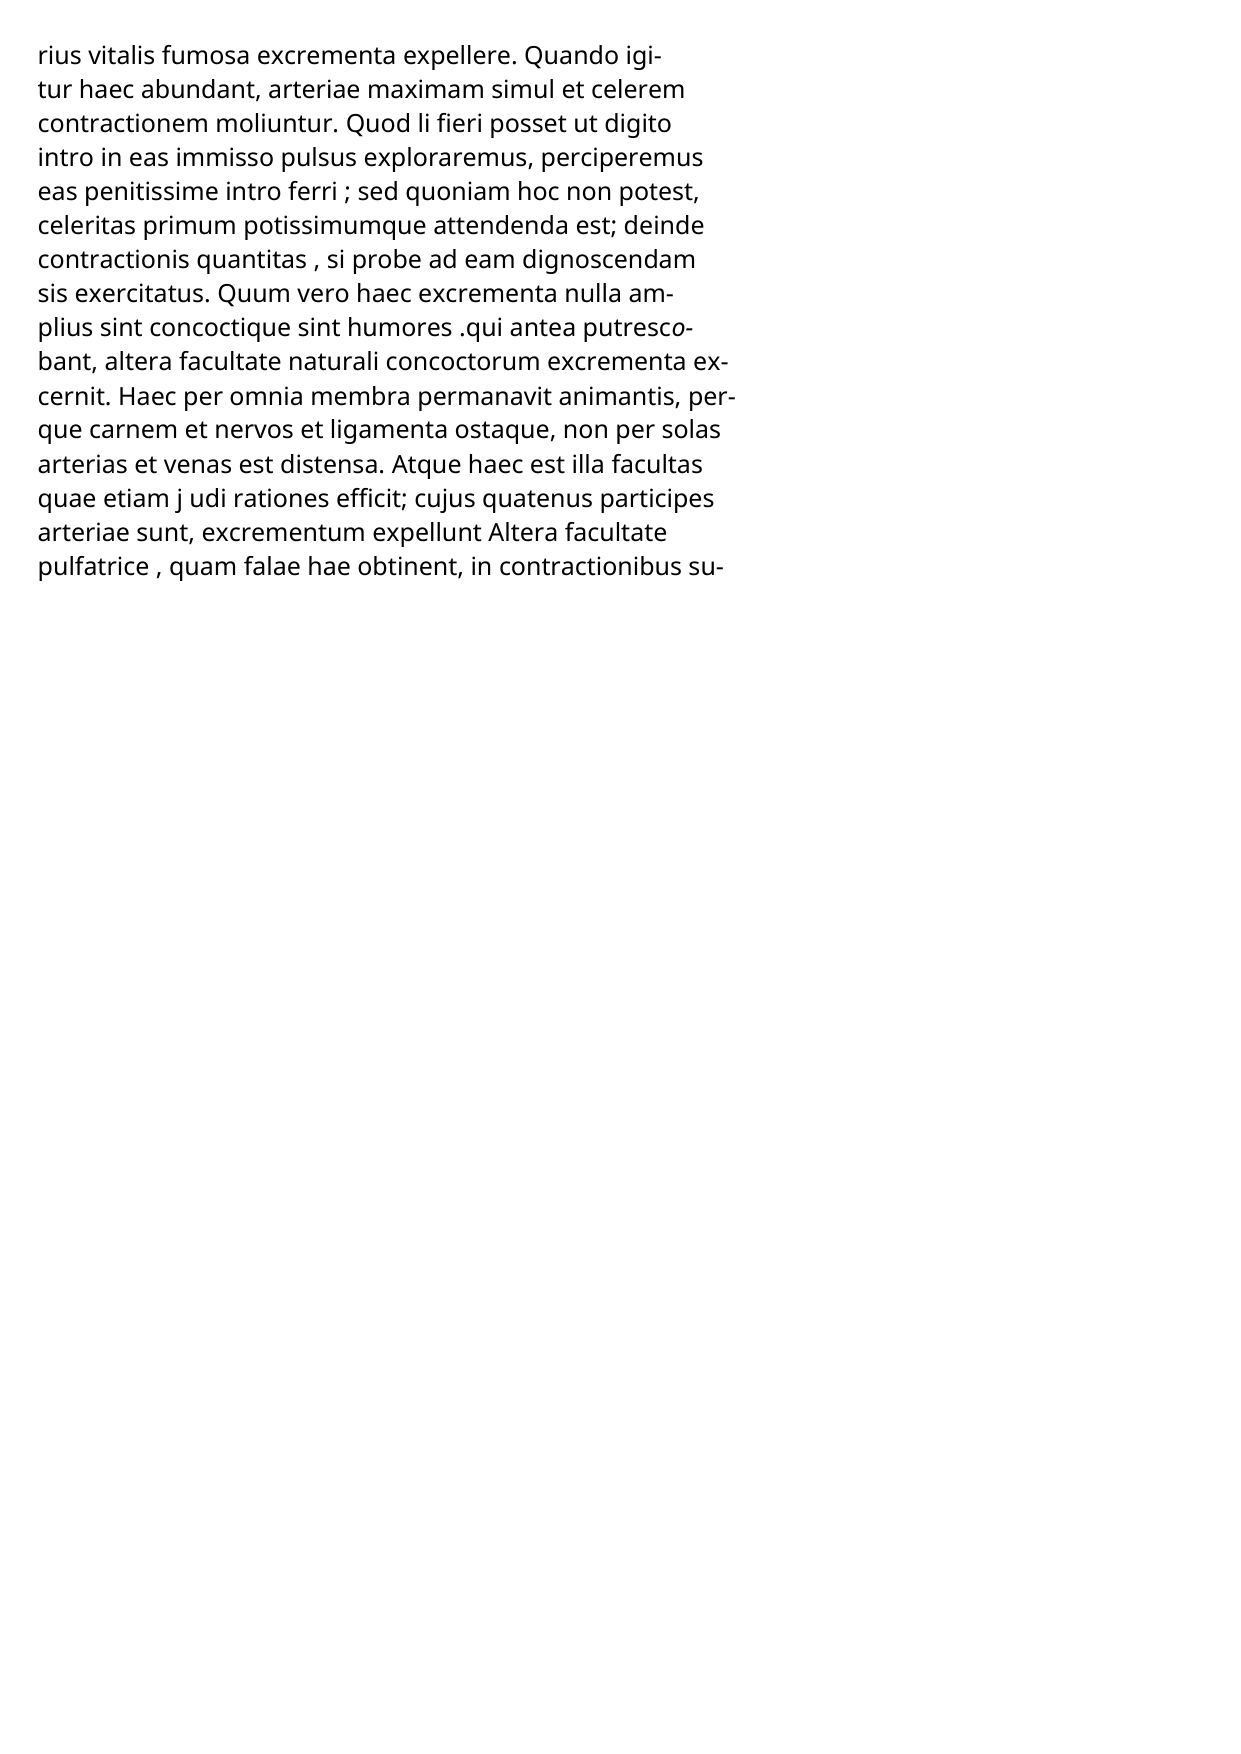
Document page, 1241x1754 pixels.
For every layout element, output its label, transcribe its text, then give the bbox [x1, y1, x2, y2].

text rius vitalis fumosa excrementa expellere. Quando igi- tur haec abundant, arteriae maximam simul et celerem contractionem moliuntur. Quod li fieri posset ut digito intro in eas immisso pulsus exploraremus, perciperemus eas penitissime intro ferri ; sed quoniam hoc non potest, celeritas primum potissimumque attendenda est; deinde contractionis quantitas , si probe ad eam dignoscendam sis exercitatus. Quum vero haec excrementa nulla am- plius sint concoctique sint humores .qui antea putresco- bant, altera facultate naturali concoctorum excrementa ex- cernit. Haec per omnia membra permanavit animantis, per- que carnem et nervos et ligamenta ostaque, non per solas arterias et venas est distensa. Atque haec est illa facultas quae etiam j udi rationes efficit; cujus quatenus participes arteriae sunt, excrementum expellunt Altera facultate pulfatrice , quam falae hae obtinent, in contractionibus su- [37, 37, 1203, 582]
